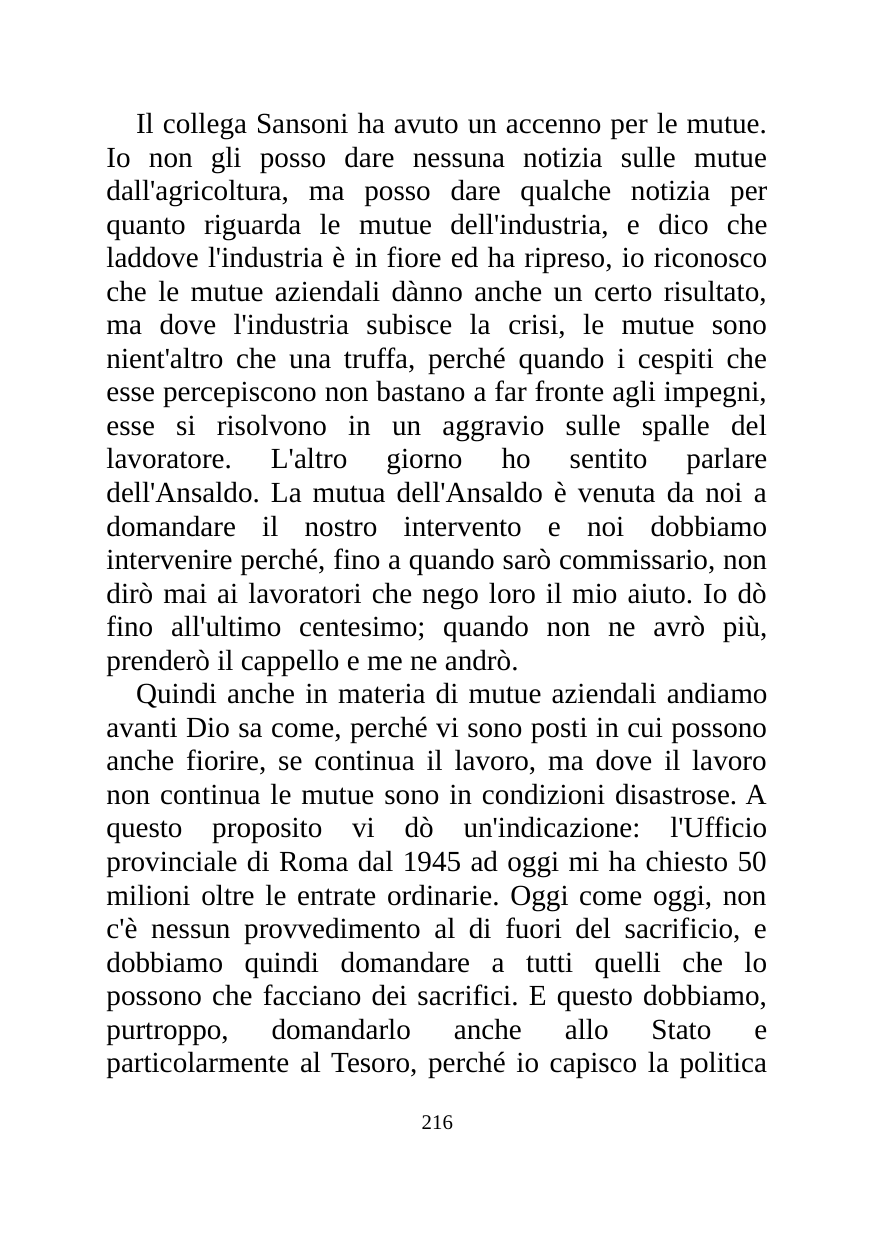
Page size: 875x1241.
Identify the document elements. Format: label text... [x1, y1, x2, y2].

text Il collega Sansoni ha avuto un accenno per le mutue. Io non gli posso dare nessuna notizia sulle mutue dall'agricoltura, ma posso dare qualche notizia per quanto riguarda le mutue dell'industria, e dico che laddove l'industria è in fiore ed ha ripreso, io riconosco che le mutue aziendali dànno anche un certo risultato, ma dove l'industria subisce la crisi, le mutue sono nient'altro che una truffa, perché quando i cespiti che esse percepiscono non bastano a far fronte agli impegni, esse si risolvono in un aggravio sulle spalle del lavoratore. L'altro giorno ho sentito parlare dell'Ansaldo. La mutua dell'Ansaldo è venuta da noi a domandare il nostro intervento e noi dobbiamo intervenire perché, fino a quando sarò commissario, non dirò mai ai lavoratori che nego loro il mio aiuto. Io dò fino all'ultimo centesimo; quando non ne avrò più, prenderò il cappello e me ne andrò. [106, 106, 768, 676]
text Quindi anche in materia di mutue aziendali andiamo avanti Dio sa come, perché vi sono posti in cui possono anche fiorire, se continua il lavoro, ma dove il lavoro non continua le mutue sono in condizioni disastrose. A questo proposito vi dò un'indicazione: l'Ufficio provinciale di Roma dal 1945 ad oggi mi ha chiesto 50 milioni oltre le entrate ordinarie. Oggi come oggi, non c'è nessun provvedimento al di fuori del sacrificio, e dobbiamo quindi domandare a tutti quelli che lo possono che facciano dei sacrifici. E questo dobbiamo, purtroppo, domandarlo anche allo Stato e particolarmente al Tesoro, perché io capisco la politica [106, 676, 768, 1079]
